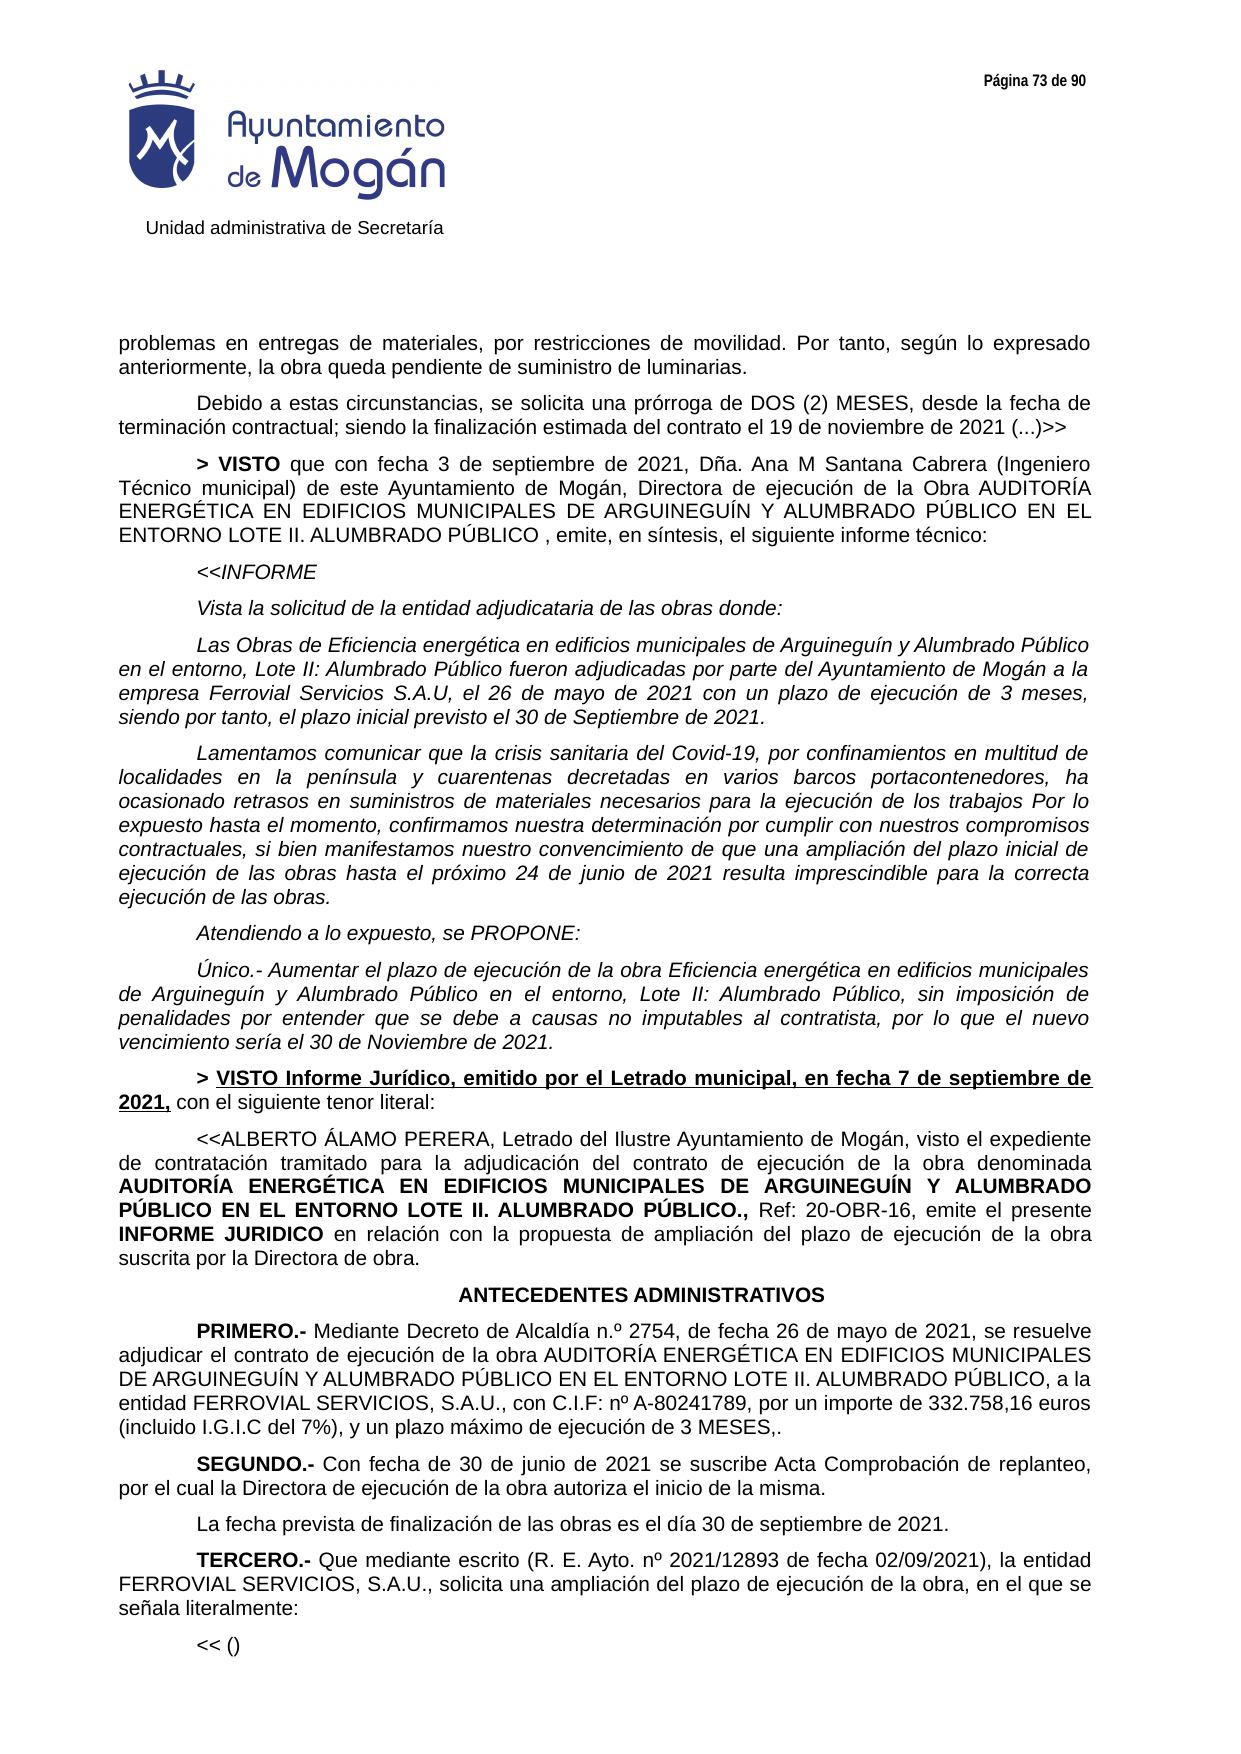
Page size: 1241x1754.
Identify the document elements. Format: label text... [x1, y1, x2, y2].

text TERCERO.- Que mediante escrito (R. E. Ayto. nº 2021/12893 de fecha 02/09/2021), la entidad FERROVIAL SERVICIOS, S.A.U., solicita una ampliación del plazo de ejecución de la obra, en el que se señala literalmente: [118, 1548, 1092, 1620]
text SEGUNDO.- Con fecha de 30 de junio de 2021 se suscribe Acta Comprobación de replanteo, por el cual la Directora de ejecución de la obra autoriza el inicio de la misma. [118, 1451, 1092, 1499]
text PRIMERO.- Mediante Decreto de Alcaldía n.º 2754, de fecha 26 de mayo de 2021, se resuelve adjudicar el contrato de ejecución de la obra AUDITORÍA ENERGÉTICA EN EDIFICIOS MUNICIPALES DE ARGUINEGUÍN Y ALUMBRADO PÚBLICO EN EL ENTORNO LOTE II. ALUMBRADO PÚBLICO, a la entidad FERROVIAL SERVICIOS, S.A.U., con C.I.F: nº A-80241789, por un importe de 332.758,16 euros (incluido I.G.I.C del 7%), y un plazo máximo de ejecución de 3 MESES,. [118, 1319, 1092, 1439]
text Lamentamos comunicar que la crisis sanitaria del Covid-19, por confinamientos en multitud de localidades en la península y cuarentenas decretadas en varios barcos portacontenedores, ha ocasionado retrasos en suministros de materiales necesarios para la ejecución de los trabajos Por lo expuesto hasta el momento, confirmamos nuestra determinación por cumplir con nuestros compromisos contractuales, si bien manifestamos nuestro convencimiento de que una ampliación del plazo inicial de ejecución de las obras hasta el próximo 24 de junio de 2021 resulta imprescindible para la correcta ejecución de las obras. [118, 741, 1092, 909]
text > VISTO Informe Jurídico, emitido por el Letrado municipal, en fecha 7 de septiembre de 2021, con el siguiente tenor literal: [118, 1066, 1092, 1114]
text problemas en entregas de materiales, por restricciones de movilidad. Por tanto, según lo expresado anteriormente, la obra queda pendiente de suministro de luminarias. [118, 331, 1092, 378]
text Único.- Aumentar el plazo de ejecución de la obra Eficiencia energética en edificios municipales de Arguineguín y Alumbrado Público en el entorno, Lote II: Alumbrado Público, sin imposición de penalidades por entender que se debe a causas no imputables al contratista, por lo que el nuevo vencimiento sería el 30 de Noviembre de 2021. [118, 958, 1092, 1053]
text Las Obras de Eficiencia energética en edificios municipales de Arguineguín y Alumbrado Público en el entorno, Lote II: Alumbrado Público fueron adjudicadas por parte del Ayuntamiento de Mogán a la empresa Ferrovial Servicios S.A.U, el 26 de mayo de 2021 con un plazo de ejecución de 3 meses, siendo por tanto, el plazo inicial previsto el 30 de Septiembre de 2021. [118, 633, 1092, 728]
text <<INFORME [118, 560, 1092, 584]
text <<ALBERTO ÁLAMO PERERA, Letrado del Ilustre Ayuntamiento de Mogán, visto el expediente de contratación tramitado para la adjudicación del contrato de ejecución de la obra denominada AUDITORÍA ENERGÉTICA EN EDIFICIOS MUNICIPALES DE ARGUINEGUÍN Y ALUMBRADO PÚBLICO EN EL ENTORNO LOTE II. ALUMBRADO PÚBLICO., Ref: 20-OBR-16, emite el presente INFORME JURIDICO en relación con la propuesta de ampliación del plazo de ejecución de la obra suscrita por la Directora de obra. [118, 1126, 1092, 1270]
text << () [118, 1633, 1092, 1657]
picture [128, 70, 445, 206]
text La fecha prevista de finalización de las obras es el día 30 de septiembre de 2021. [118, 1512, 1092, 1536]
text ANTECEDENTES ADMINISTRATIVOS [118, 1283, 1092, 1307]
text > VISTO que con fecha 3 de septiembre de 2021, Dña. Ana M Santana Cabrera (Ingeniero Técnico municipal) de este Ayuntamiento de Mogán, Directora de ejecución de la Obra AUDITORÍA ENERGÉTICA EN EDIFICIOS MUNICIPALES DE ARGUINEGUÍN Y ALUMBRADO PÚBLICO EN EL ENTORNO LOTE II. ALUMBRADO PÚBLICO , emite, en síntesis, el siguiente informe técnico: [118, 451, 1092, 547]
text Vista la solicitud de la entidad adjudicataria de las obras donde: [118, 596, 1092, 620]
text Debido a estas circunstancias, se solicita una prórroga de DOS (2) MESES, desde la fecha de terminación contractual; siendo la finalización estimada del contrato el 19 de noviembre de 2021 (...)>> [118, 391, 1092, 439]
text Atendiendo a lo expuesto, se PROPONE: [118, 921, 1092, 945]
